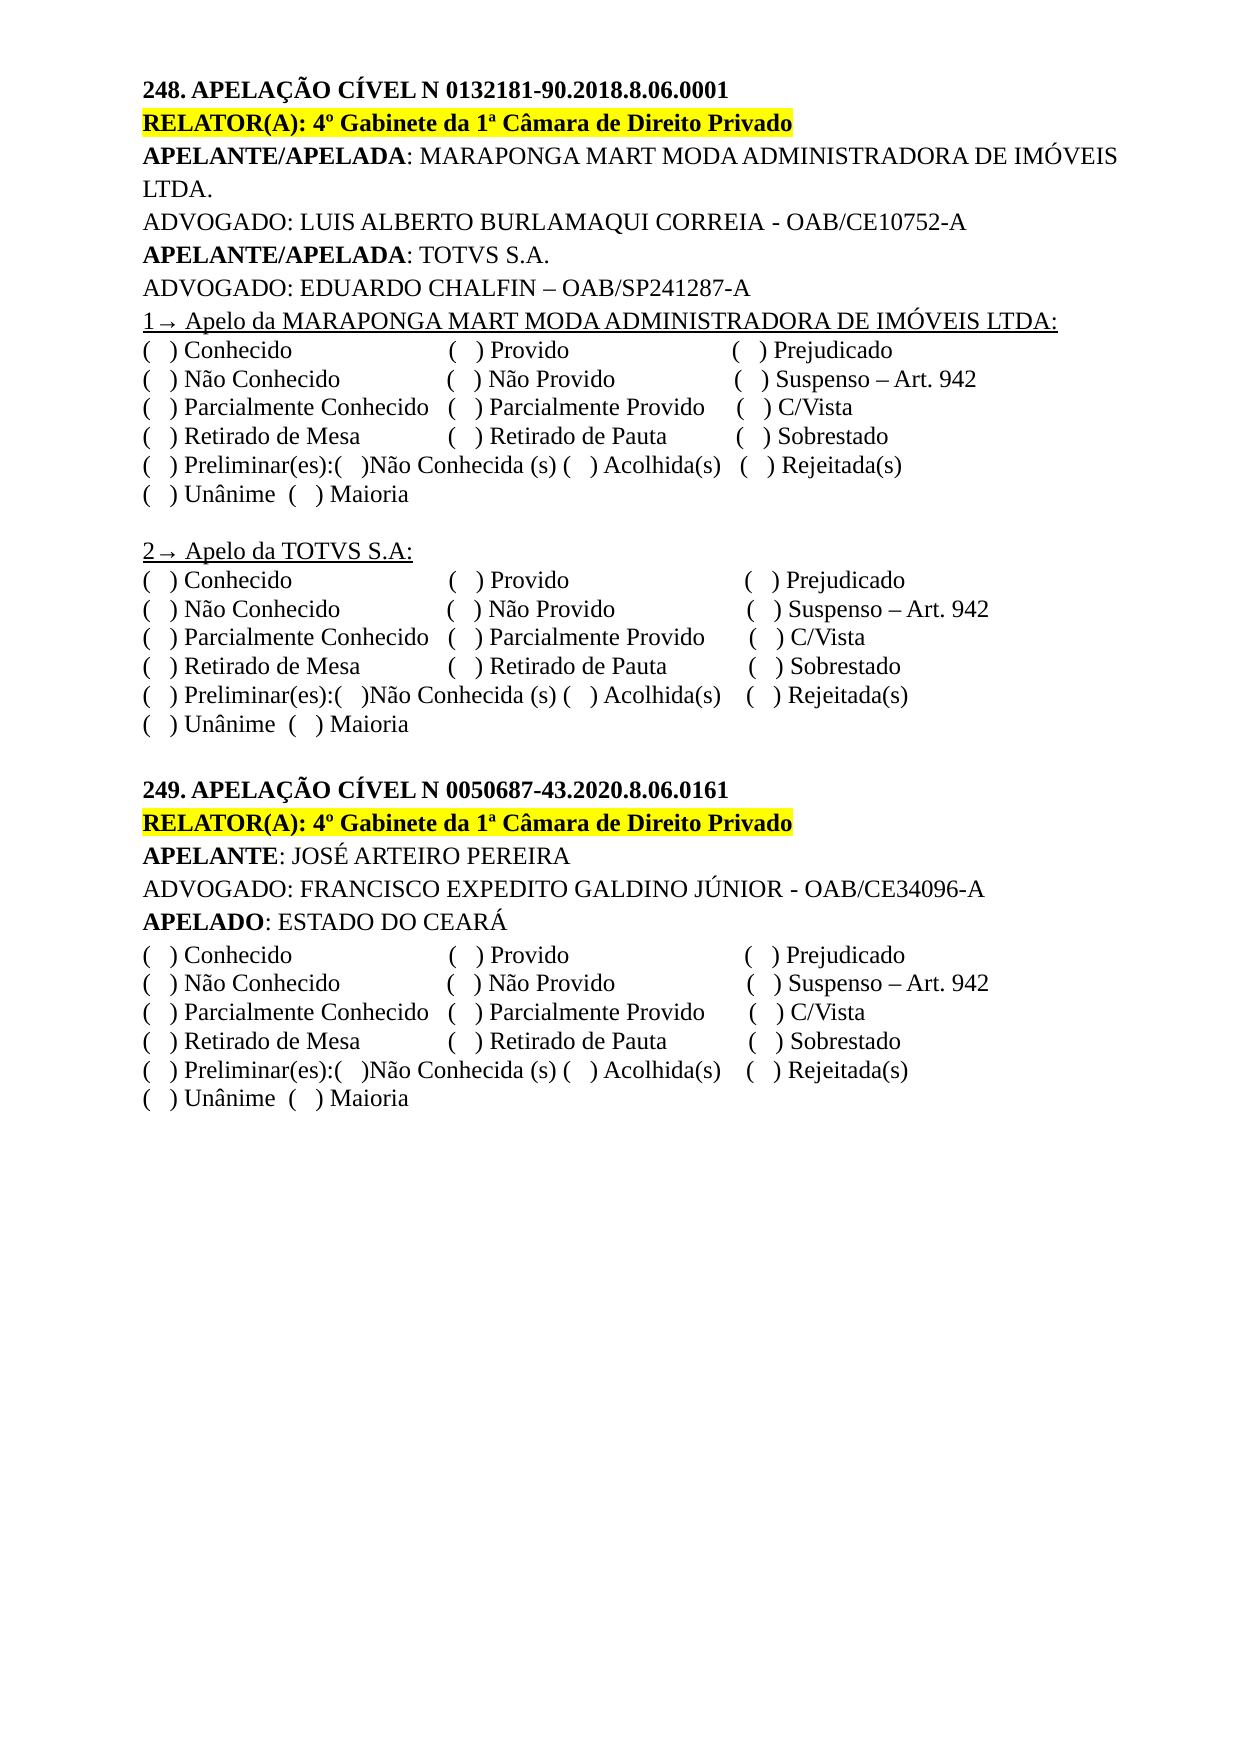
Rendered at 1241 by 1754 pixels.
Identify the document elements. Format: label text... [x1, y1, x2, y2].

text ( ) Unânime ( ) Maioria [142, 1083, 1141, 1178]
text ( ) Parcialmente Conhecido ( ) Parcialmente Provido ( ) C/Vista [142, 997, 1158, 1026]
text ( ) Preliminar(es):( )Não Conhecida (s) ( ) Acolhida(s) ( ) Rejeitada(s) [142, 450, 1158, 479]
text ( ) Conhecido ( ) Provido ( ) Prejudicado [142, 565, 1141, 594]
text 1→ Apelo da MARAPONGA MART MODA ADMINISTRADORA DE IMÓVEIS LTDA: [142, 306, 1141, 335]
text ( ) Retirado de Mesa ( ) Retirado de Pauta ( ) Sobrestado [142, 421, 1158, 450]
text ( ) Parcialmente Conhecido ( ) Parcialmente Provido ( ) C/Vista [142, 622, 1158, 651]
text ( ) Conhecido ( ) Provido ( ) Prejudicado [142, 940, 1141, 968]
text ( ) Retirado de Mesa ( ) Retirado de Pauta ( ) Sobrestado [142, 651, 1158, 680]
text ( ) Retirado de Mesa ( ) Retirado de Pauta ( ) Sobrestado [142, 1026, 1158, 1055]
text ( ) Não Conhecido ( ) Não Provido ( ) Suspenso – Art. 942 [142, 594, 1158, 622]
text ( ) Não Conhecido ( ) Não Provido ( ) Suspenso – Art. 942 [142, 364, 1158, 392]
text ( ) Unânime ( ) Maioria [142, 479, 1158, 507]
text 2→ Apelo da TOTVS S.A: [142, 536, 1141, 565]
text ( ) Não Conhecido ( ) Não Provido ( ) Suspenso – Art. 942 [142, 968, 1158, 997]
text ( ) Preliminar(es):( )Não Conhecida (s) ( ) Acolhida(s) ( ) Rejeitada(s) [142, 680, 1158, 709]
text 248. APELAÇÃO CÍVEL N 0132181-90.2018.8.06.0001 RELATOR(A): 4º Gabinete da 1ª Câmara de Direito Privado APELANTE/APELADA: MARAPONGA MART MODA ADMINISTRADORA DE IMÓVEIS LTDA. ADVOGADO: LUIS ALBERTO BURLAMAQUI CORREIA - OAB/CE10752-A APELANTE/APELADA: TOTVS S.A. ADVOGADO: EDUARDO CHALFIN – OAB/SP241287-A [142, 75, 1141, 302]
text ( ) Preliminar(es):( )Não Conhecida (s) ( ) Acolhida(s) ( ) Rejeitada(s) [142, 1055, 1158, 1083]
text ( ) Conhecido ( ) Provido ( ) Prejudicado [142, 335, 1141, 364]
text ( ) Parcialmente Conhecido ( ) Parcialmente Provido ( ) C/Vista [142, 392, 1158, 421]
text ( ) Unânime ( ) Maioria 249. APELAÇÃO CÍVEL N 0050687-43.2020.8.06.0161 RELATOR(A): 4º Gabinete da 1ª Câmara de Direito Privado APELANTE: JOSÉ ARTEIRO PEREIRA ADVOGADO: FRANCISCO EXPEDITO GALDINO JÚNIOR - OAB/CE34096-A APELADO: ESTADO DO CEARÁ [142, 709, 1141, 936]
